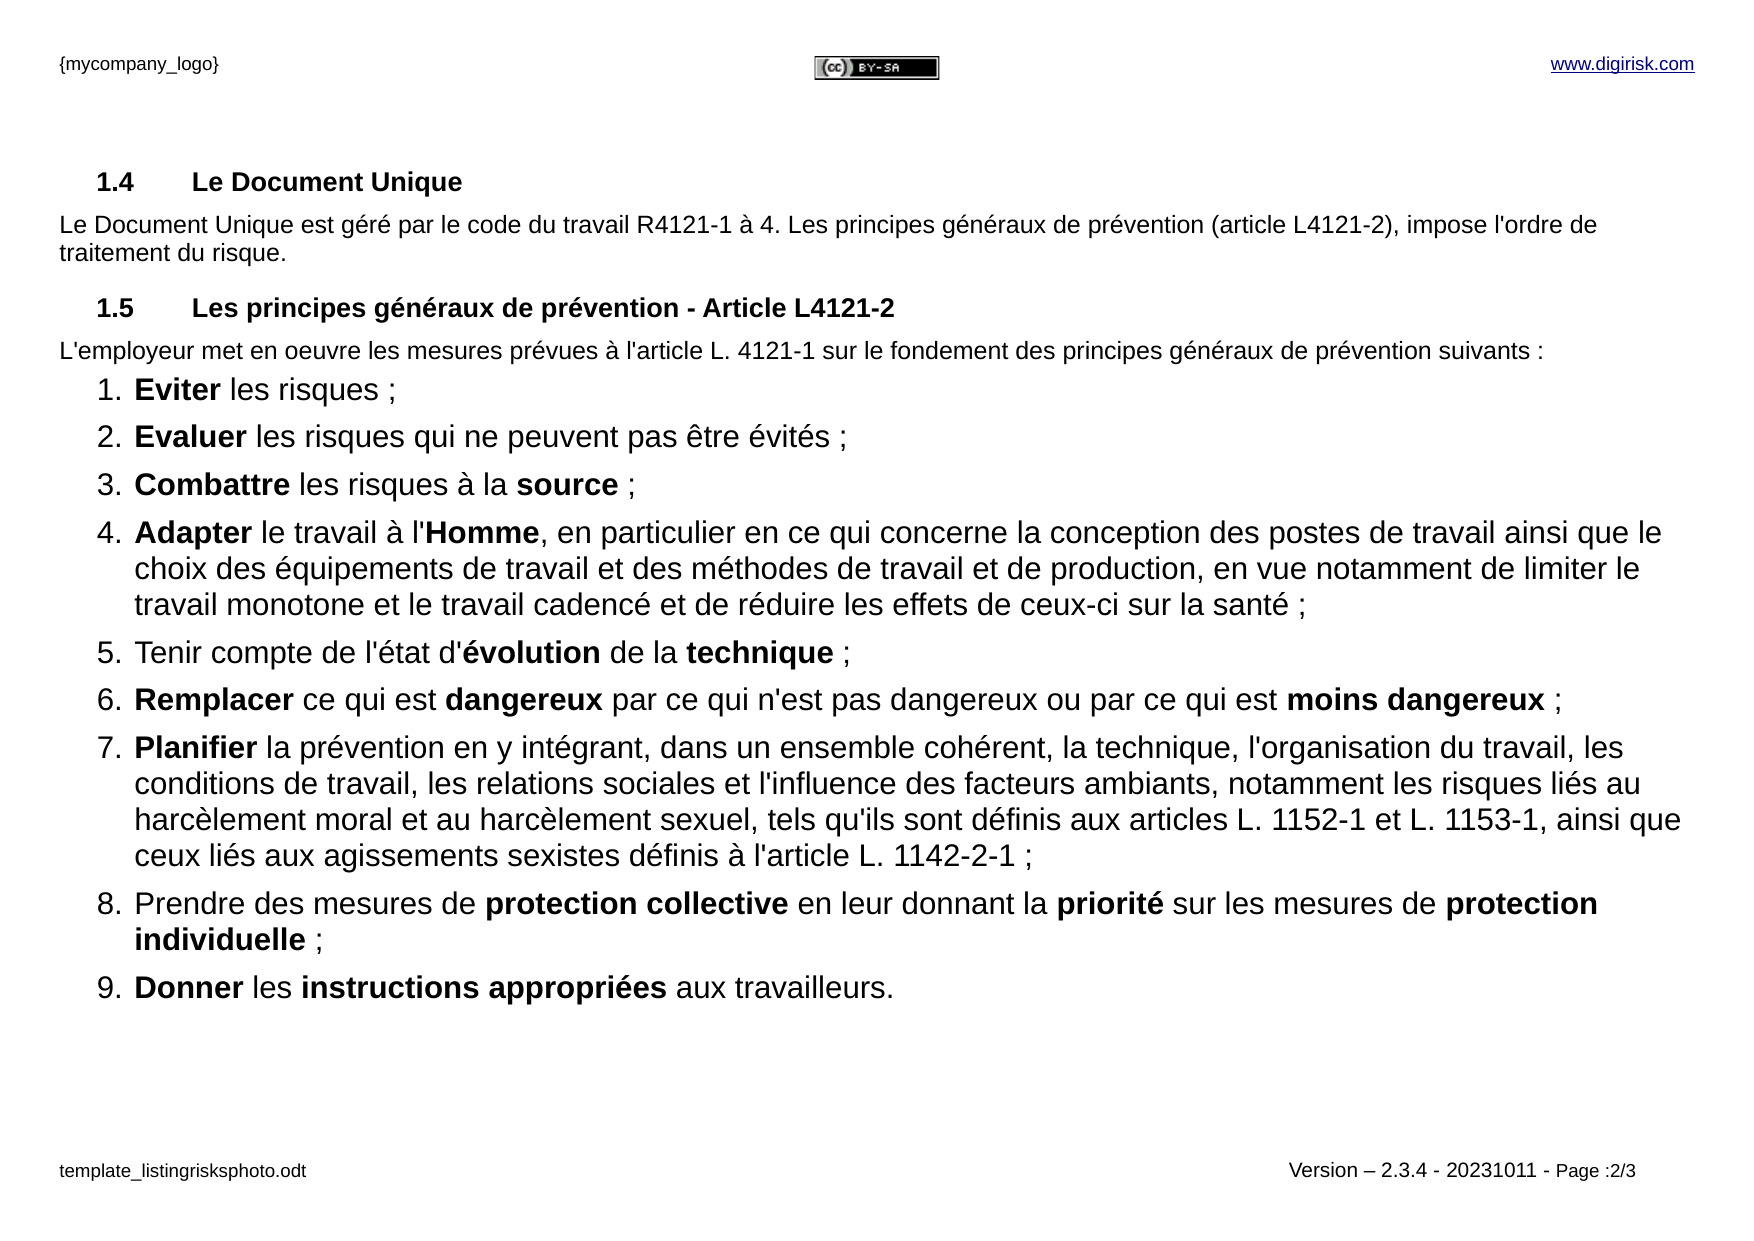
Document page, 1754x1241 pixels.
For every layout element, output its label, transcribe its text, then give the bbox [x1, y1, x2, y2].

list Tenir compte de l'état d'évolution de la technique ; [97, 634, 1695, 669]
list Evaluer les risques qui ne peuvent pas être évités ; [97, 418, 1695, 454]
list Prendre des mesures de protection collective en leur donnant la priorité sur les mesures de protection individuelle ; [97, 885, 1695, 957]
list Combattre les risques à la source ; [97, 466, 1695, 502]
list Eviter les risques ; [97, 371, 1695, 406]
picture [814, 56, 940, 80]
list Donner les instructions appropriées aux travailleurs. [97, 969, 1695, 1004]
list Planifier la prévention en y intégrant, dans un ensemble cohérent, la technique, l'organisation du travail, les conditions de travail, les relations sociales et l'influence des facteurs ambiants, notamment les risques liés au harcèlement moral et au harcèlement sexuel, tels qu'ils sont définis aux articles L. 1152-1 et L. 1153-1, ainsi que ceux liés aux agissements sexistes définis à l'article L. 1142-2-1 ; [97, 729, 1695, 873]
subtitle Les principes généraux de prévention - Article L4121-2 [89, 292, 1695, 323]
list Remplacer ce qui est dangereux par ce qui n'est pas dangereux ou par ce qui est moins dangereux ; [97, 681, 1695, 717]
text L'employeur met en oeuvre les mesures prévues à l'article L. 4121-1 sur le fondement des principes généraux de prévention suivants : [59, 336, 1695, 364]
text Le Document Unique est géré par le code du travail R4121-1 à 4. Les principes généraux de prévention (article L4121-2), impose l'ordre de traitement du risque. [59, 209, 1695, 267]
subtitle Le Document Unique [89, 166, 1695, 197]
list Adapter le travail à l'Homme, en particulier en ce qui concerne la conception des postes de travail ainsi que le choix des équipements de travail et des méthodes de travail et de production, en vue notamment de limiter le travail monotone et le travail cadencé et de réduire les effets de ceux-ci sur la santé ; [97, 514, 1695, 622]
